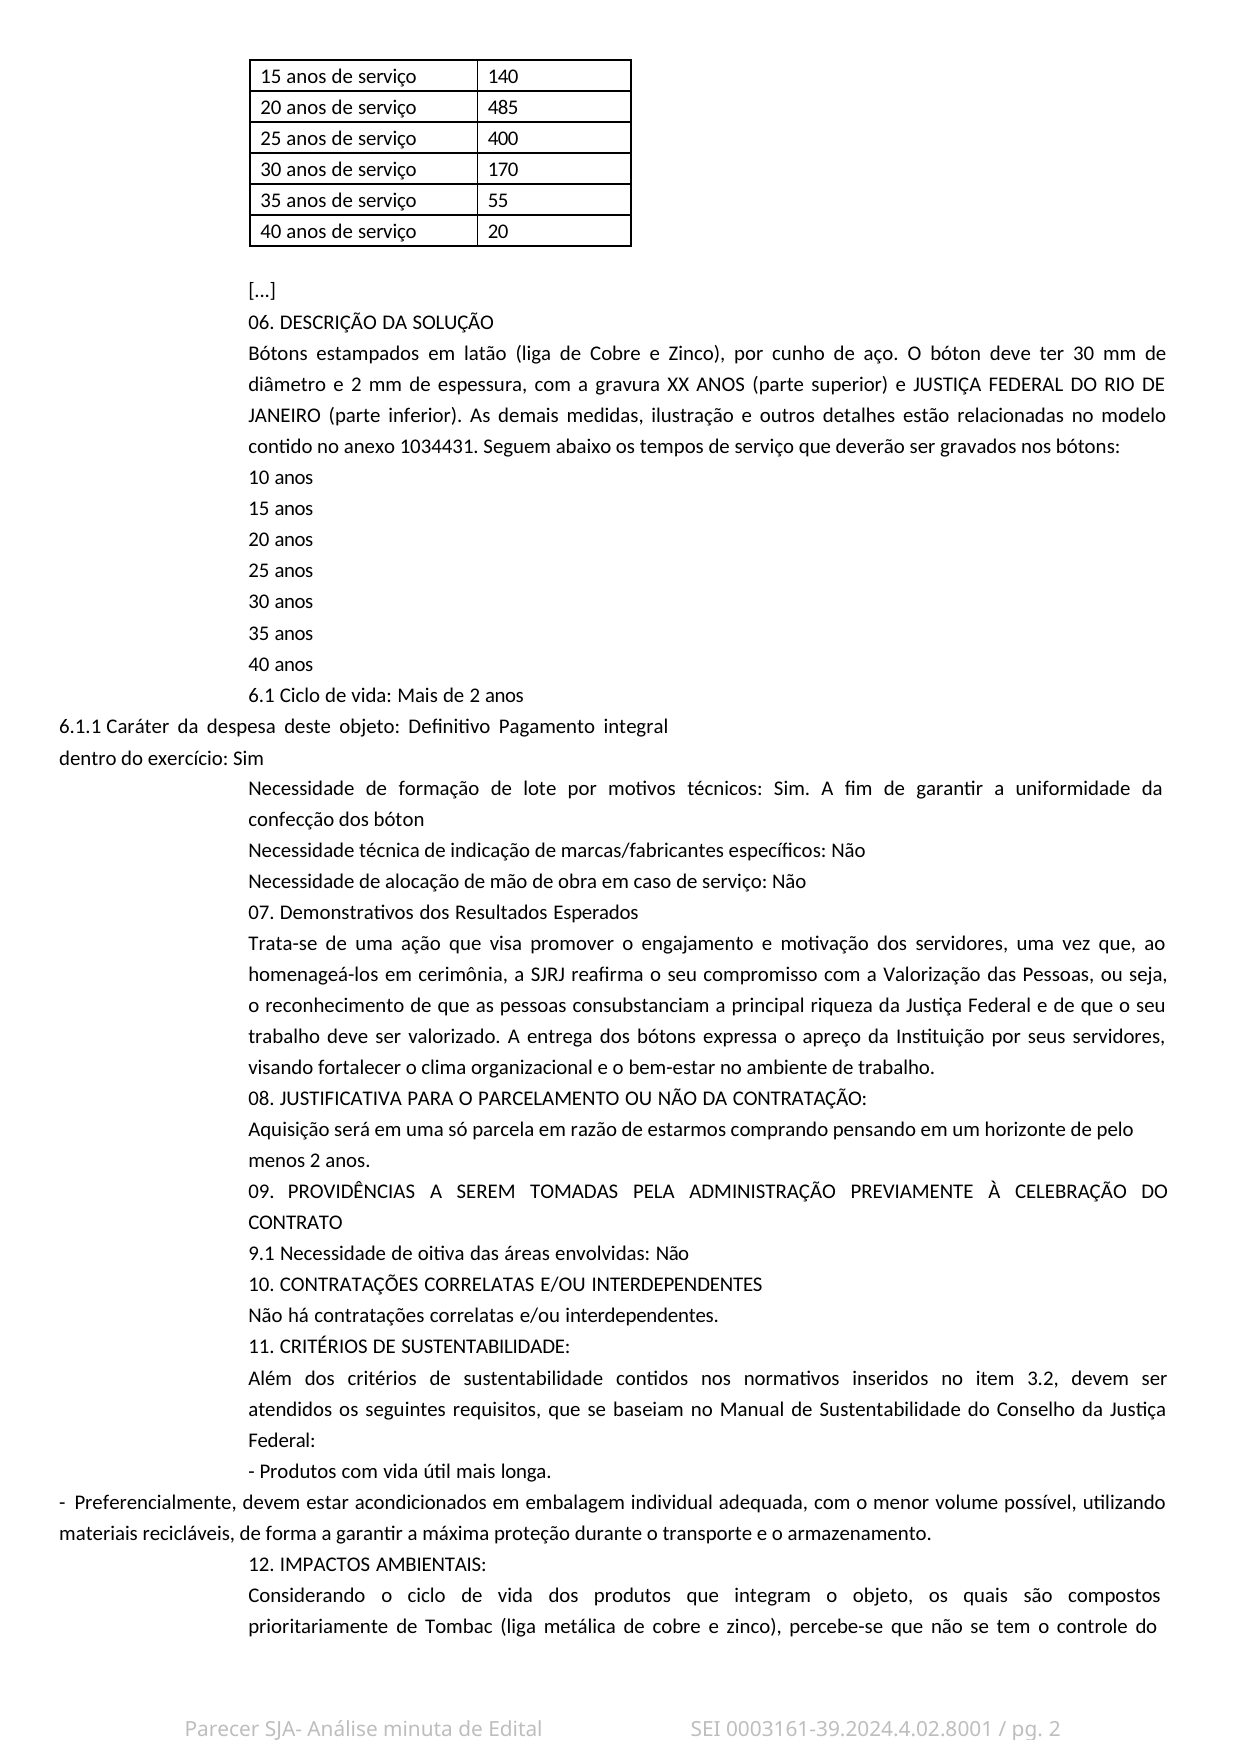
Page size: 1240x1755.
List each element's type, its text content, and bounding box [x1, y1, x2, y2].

text Além dos critérios de sustentabilidade contidos nos normativos inseridos no item 3.2, devem ser atendidos os seguintes requisitos, que se baseiam no Manual de Sustentabilidade do Conselho da Justiça Federal: [248, 1365, 1168, 1452]
table_cell 400 [478, 123, 630, 152]
list CONTRATAÇÕES CORRELATAS E/OU INTERDEPENDENTES [248, 1271, 1181, 1297]
list IMPACTOS AMBIENTAIS: [248, 1551, 1181, 1576]
list PROVIDÊNCIAS A SEREM TOMADAS PELA ADMINISTRAÇÃO PREVIAMENTE À CELEBRAÇÃO DO CONTRATO [248, 1178, 1168, 1234]
text Bótons estampados em latão (liga de Cobre e Zinco), por cunho de aço. O bóton deve ter 30 mm de diâmetro e 2 mm de espessura, com a gravura XX ANOS (parte superior) e JUSTIÇA FEDERAL DO RIO DE JANEIRO (parte inferior). As demais medidas, ilustração e outros detalhes estão relacionadas no modelo contido no anexo 1034431. Seguem abaixo os tempos de serviço que deverão ser gravados nos bótons: [248, 340, 1168, 458]
text 20 anos [248, 526, 1181, 552]
list Caráter da despesa deste objeto: Definitivo Pagamento integral dentro do exercício: Sim [59, 714, 669, 770]
table_cell 170 [478, 154, 630, 183]
text 9.1 Necessidade de oitiva das áreas envolvidas: Não [248, 1240, 1181, 1266]
list JUSTIFICATIVA PARA O PARCELAMENTO OU NÃO DA CONTRATAÇÃO: [248, 1085, 1181, 1111]
table_header 15 anos de serviço [251, 61, 477, 90]
list Ciclo de vida: Mais de 2 anos [248, 682, 1181, 708]
table_cell 485 [478, 92, 630, 121]
text Trata-se de uma ação que visa promover o engajamento e motivação dos servidores, uma vez que, ao homenageá-los em cerimônia, a SJRJ reafirma o seu compromisso com a Valorização das Pessoas, ou seja, o reconhecimento de que as pessoas consubstanciam a principal riqueza da Justiça Federal e de que o seu trabalho deve ser valorizado. A entrega dos bótons expressa o apreço da Instituição por seus servidores, visando fortalecer o clima organizacional e o bem-estar no ambiente de trabalho. [248, 931, 1168, 1080]
text 10 anos [248, 464, 1181, 489]
table_cell 35 anos de serviço [251, 185, 477, 214]
text 15 anos [248, 495, 1181, 520]
text Necessidade técnica de indicação de marcas/fabricantes específicos: Não Necessidade de alocação de mão de obra em caso de serviço: Não [248, 837, 971, 894]
text Necessidade de formação de lote por motivos técnicos: Sim. A fim de garantir a uniformidade da confecção dos bóton [248, 776, 1181, 832]
table_header 140 [478, 61, 630, 90]
text Não há contratações correlatas e/ou interdependentes. [248, 1302, 1181, 1328]
list CRITÉRIOS DE SUSTENTABILIDADE: [248, 1334, 1181, 1359]
table_cell 20 [478, 216, 630, 245]
text 25 anos [248, 557, 1181, 583]
text Considerando o ciclo de vida dos produtos que integram o objeto, os quais são compostos prioritariamente de Tombac (liga metálica de cobre e zinco), percebe-se que não se tem o controle do [248, 1582, 1181, 1638]
table_cell 20 anos de serviço [251, 92, 477, 121]
table_cell 30 anos de serviço [251, 154, 477, 183]
list DESCRIÇÃO DA SOLUÇÃO [248, 309, 1181, 334]
text 35 anos [248, 620, 1181, 645]
table_cell 40 anos de serviço [251, 216, 477, 245]
list Demonstrativos dos Resultados Esperados [248, 899, 1181, 925]
table_cell 55 [478, 185, 630, 214]
text 40 anos [248, 651, 1181, 677]
list Produtos com vida útil mais longa. [248, 1458, 1181, 1483]
list Preferencialmente, devem estar acondicionados em embalagem individual adequada, com o menor volume possível, utilizando materiais recicláveis, de forma a garantir a máxima proteção durante o transporte e o armazenamento. [59, 1489, 1167, 1545]
table_cell 25 anos de serviço [251, 123, 477, 152]
text 30 anos [248, 589, 1181, 614]
text [...] [248, 278, 1181, 303]
text Aquisição será em uma só parcela em razão de estarmos comprando pensando em um horizonte de pelo menos 2 anos. [248, 1116, 1181, 1173]
